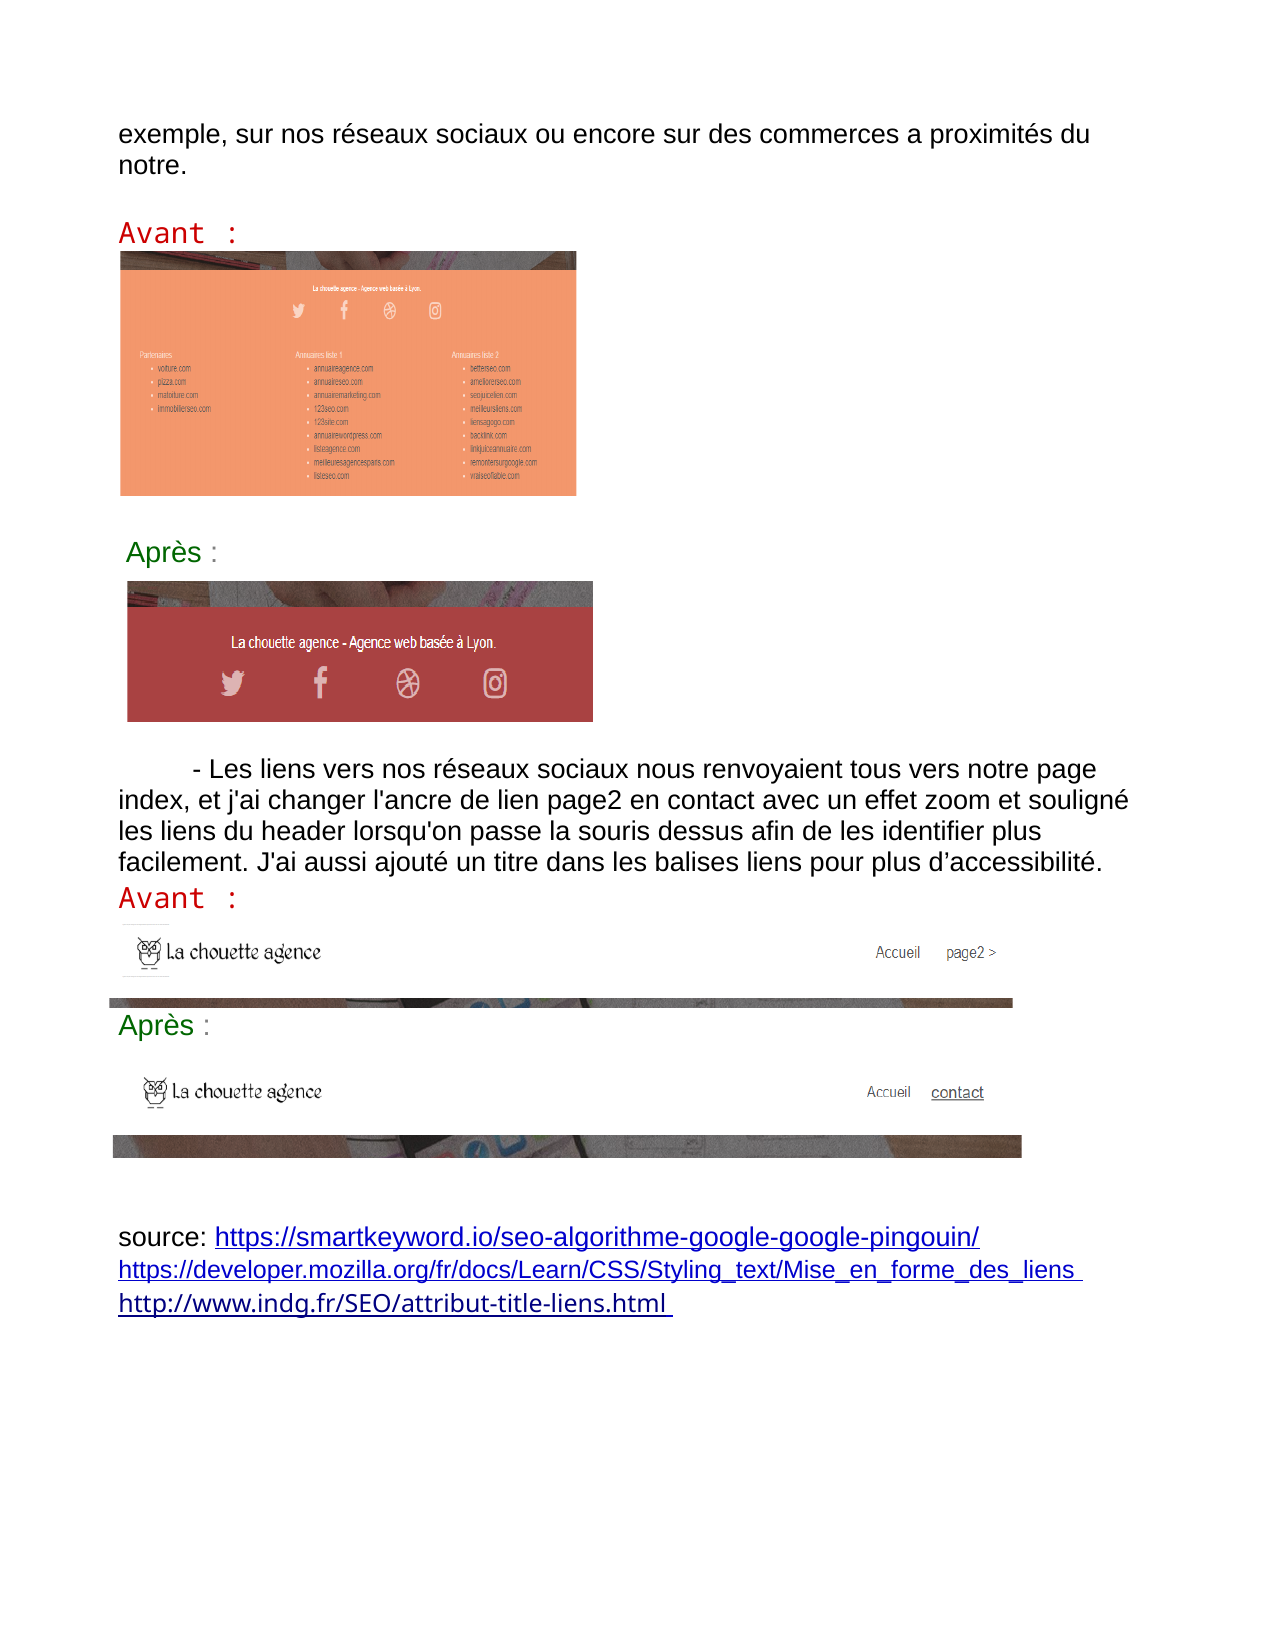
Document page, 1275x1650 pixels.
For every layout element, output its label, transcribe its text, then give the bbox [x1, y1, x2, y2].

picture [109, 921, 1013, 1008]
text https://developer.mozilla.org/fr/docs/Learn/CSS/Styling_text/Mise_en_forme_des_liens [118, 1252, 1157, 1286]
text http://www.indg.fr/SEO/attribut-title-liens.html [118, 1286, 1157, 1320]
text Avant : [118, 878, 1157, 917]
picture [127, 581, 593, 722]
text - Les liens vers nos réseaux sociaux nous renvoyaient tous vers notre page index, et j'ai changer l'ancre de lien page2 en contact avec un effet zoom et souligné les liens du header lorsqu'on passe la souris dessus afin de les identifier plus facilement. J'ai aussi ajouté un titre dans les balises liens pour plus d’accessibilité. [118, 753, 1157, 878]
text source: https://smartkeyword.io/seo-algorithme-google-google-pingouin/ [118, 1221, 1157, 1252]
text Avant : [118, 212, 1157, 252]
text Après : [118, 1008, 1157, 1041]
picture [120, 251, 577, 496]
text exemple, sur nos réseaux sociaux ou encore sur des commerces a proximités du notre. [118, 118, 1157, 181]
picture [112, 1066, 1022, 1158]
text Après : [118, 536, 1157, 569]
